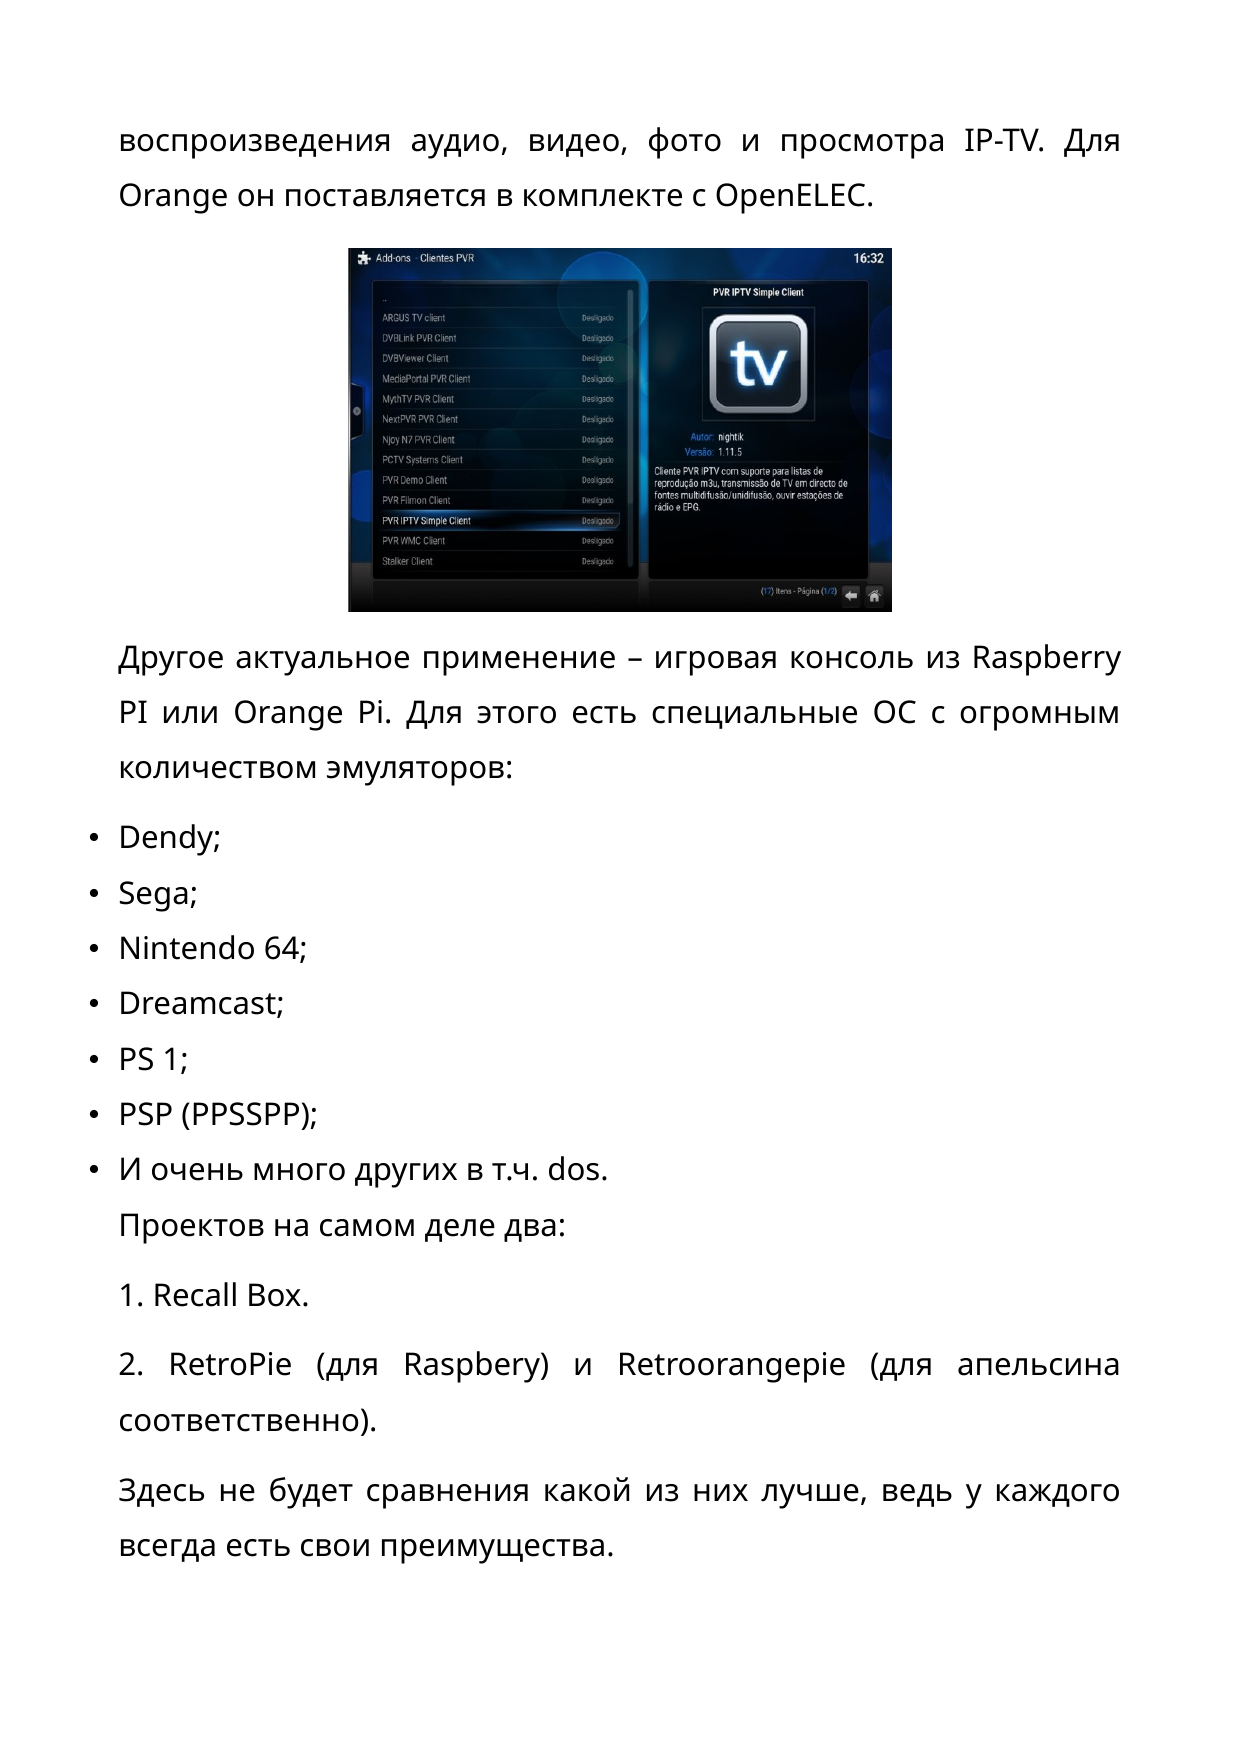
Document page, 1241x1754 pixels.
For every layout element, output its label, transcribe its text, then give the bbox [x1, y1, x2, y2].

text воспроизведения аудио, видео, фото и просмотра IP-TV. Для Orange он поставляется в комплекте с OpenELEC. [118, 118, 1122, 216]
list И очень много других в т.ч. dos. [118, 1147, 1122, 1190]
picture [348, 248, 892, 612]
list Dreamcast; [118, 981, 1122, 1024]
list Dendy; [118, 815, 1122, 858]
list Nintendo 64; [118, 926, 1122, 969]
text Здесь не будет сравнения какой из них лучше, ведь у каждого всегда есть свои преимущества. [118, 1468, 1122, 1566]
list PS 1; [118, 1037, 1122, 1079]
text 1. Recall Box. [118, 1272, 1122, 1315]
list Sega; [118, 871, 1122, 913]
text Проектов на самом деле два: [118, 1203, 1122, 1245]
text 2. RetroPie (для Raspbery) и Retroorangepie (для апельсина соответственно). [118, 1342, 1122, 1440]
list PSP (PPSSPP); [118, 1092, 1122, 1134]
text Другое актуальное применение – игровая консоль из Raspberry PI или Orange Pi. Для этого есть специальные ОС с огромным количеством эмуляторов: [118, 635, 1122, 788]
